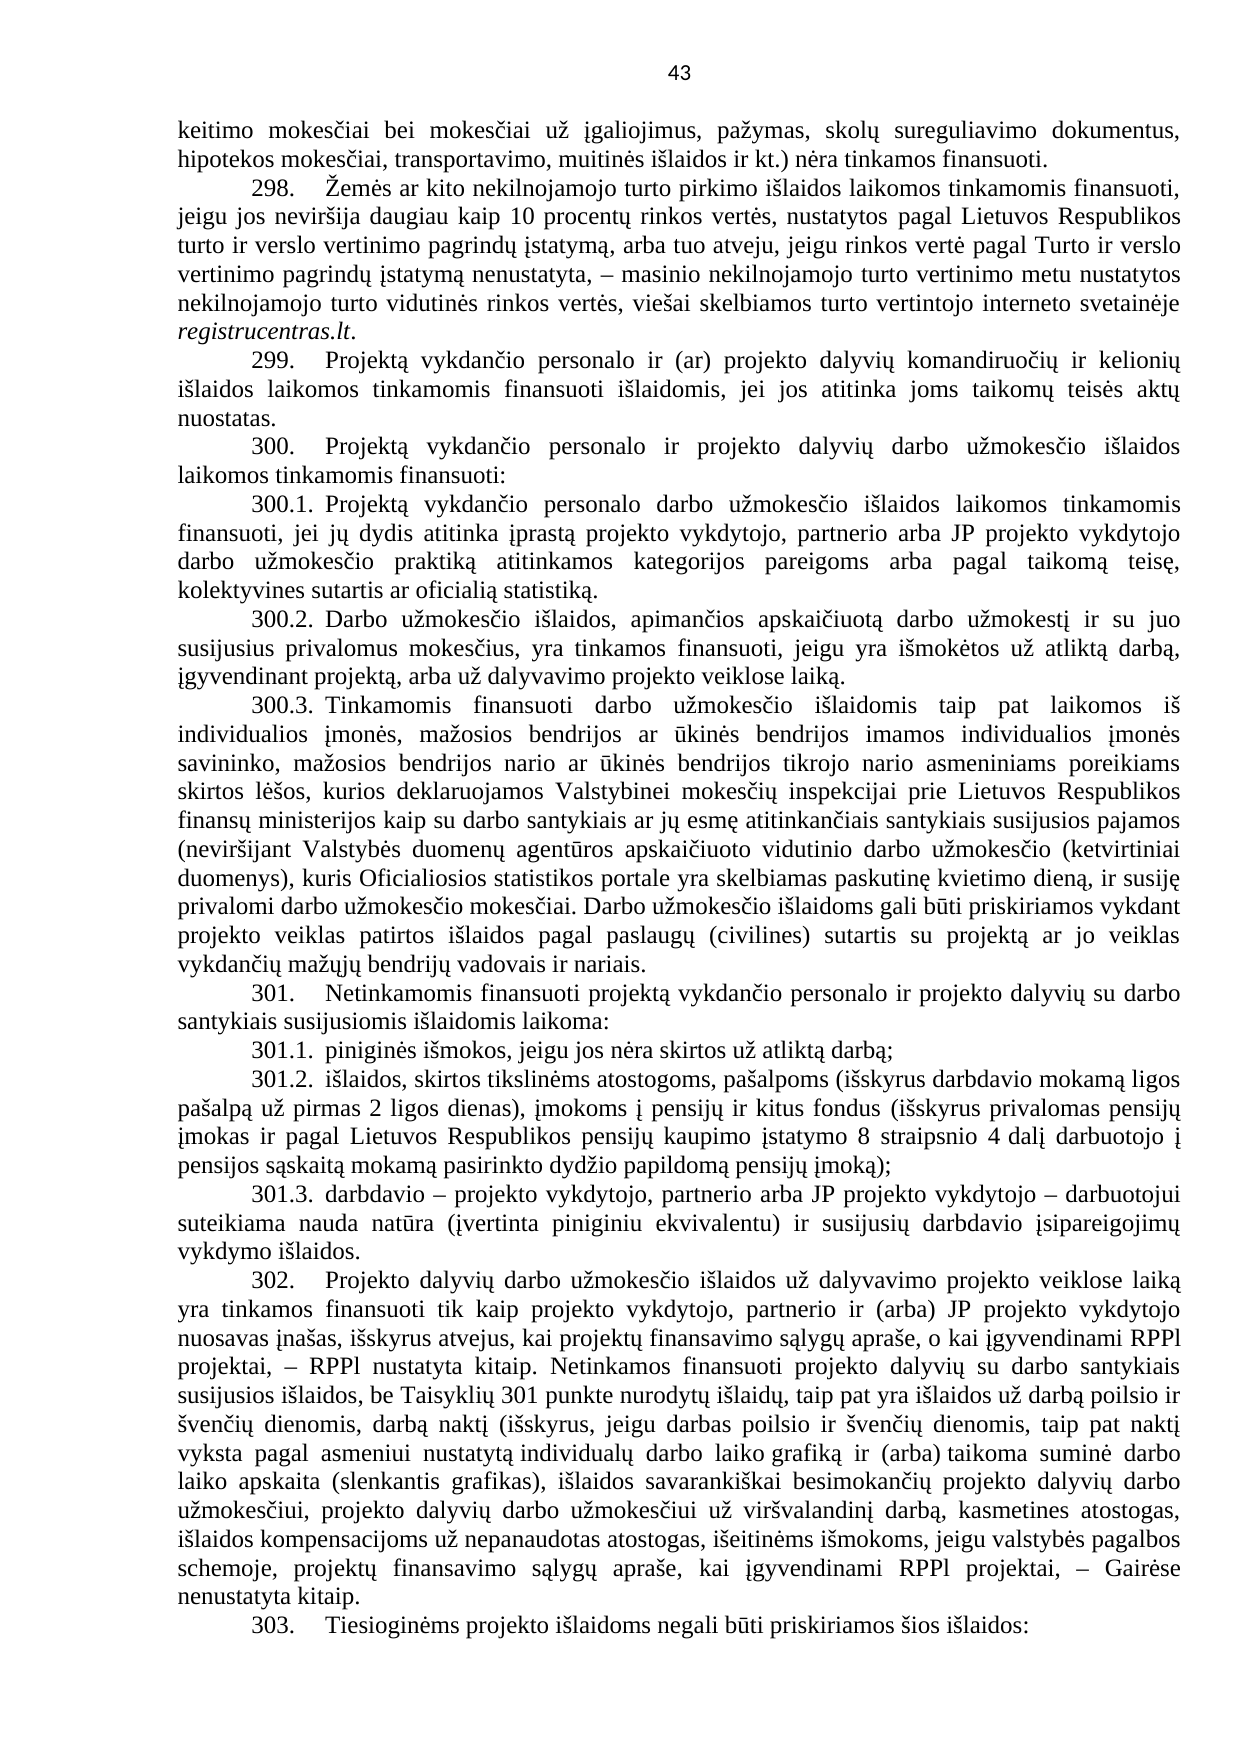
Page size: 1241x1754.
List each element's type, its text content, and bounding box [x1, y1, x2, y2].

text 298. Žemės ar kito nekilnojamojo turto pirkimo išlaidos laikomos tinkamomis finansuoti, jeigu jos neviršija daugiau kaip 10 procentų rinkos vertės, nustatytos pagal Lietuvos Respublikos turto ir verslo vertinimo pagrindų įstatymą, arba tuo atveju, jeigu rinkos vertė pagal Turto ir verslo vertinimo pagrindų įstatymą nenustatyta, – masinio nekilnojamojo turto vertinimo metu nustatytos nekilnojamojo turto vidutinės rinkos vertės, viešai skelbiamos turto vertintojo interneto svetainėje registrucentras.lt. [177, 173, 1181, 345]
text 303. Tiesioginėms projekto išlaidoms negali būti priskiriamos šios išlaidos: [177, 1610, 1181, 1639]
text 301.1. piniginės išmokos, jeigu jos nėra skirtos už atliktą darbą; [177, 1035, 1181, 1064]
text 300.3. Tinkamomis finansuoti darbo užmokesčio išlaidomis taip pat laikomos iš individualios įmonės, mažosios bendrijos ar ūkinės bendrijos imamos individualios įmonės savininko, mažosios bendrijos nario ar ūkinės bendrijos tikrojo nario asmeniniams poreikiams skirtos lėšos, kurios deklaruojamos Valstybinei mokesčių inspekcijai prie Lietuvos Respublikos finansų ministerijos kaip su darbo santykiais ar jų esmę atitinkančiais santykiais susijusios pajamos (neviršijant Valstybės duomenų agentūros apskaičiuoto vidutinio darbo užmokesčio (ketvirtiniai duomenys), kuris Oficialiosios statistikos portale yra skelbiamas paskutinę kvietimo dieną, ir susiję privalomi darbo užmokesčio mokesčiai. Darbo užmokesčio išlaidoms gali būti priskiriamos vykdant projekto veiklas patirtos išlaidos pagal paslaugų (civilines) sutartis su projektą ar jo veiklas vykdančių mažųjų bendrijų vadovais ir nariais. [177, 690, 1181, 978]
text 300.1. Projektą vykdančio personalo darbo užmokesčio išlaidos laikomos tinkamomis finansuoti, jei jų dydis atitinka įprastą projekto vykdytojo, partnerio arba JP projekto vykdytojo darbo užmokesčio praktiką atitinkamos kategorijos pareigoms arba pagal taikomą teisę, kolektyvines sutartis ar oficialią statistiką. [177, 489, 1181, 604]
text keitimo mokesčiai bei mokesčiai už įgaliojimus, pažymas, skolų sureguliavimo dokumentus, hipotekos mokesčiai, transportavimo, muitinės išlaidos ir kt.) nėra tinkamos finansuoti. [177, 115, 1181, 173]
text 301.2. išlaidos, skirtos tikslinėms atostogoms, pašalpoms (išskyrus darbdavio mokamą ligos pašalpą už pirmas 2 ligos dienas), įmokoms į pensijų ir kitus fondus (išskyrus privalomas pensijų įmokas ir pagal Lietuvos Respublikos pensijų kaupimo įstatymo 8 straipsnio 4 dalį darbuotojo į pensijos sąskaitą mokamą pasirinkto dydžio papildomą pensijų įmoką); [177, 1064, 1181, 1179]
text 300. Projektą vykdančio personalo ir projekto dalyvių darbo užmokesčio išlaidos laikomos tinkamomis finansuoti: [177, 431, 1181, 489]
text 301. Netinkamomis finansuoti projektą vykdančio personalo ir projekto dalyvių su darbo santykiais susijusiomis išlaidomis laikoma: [177, 978, 1181, 1035]
text 299. Projektą vykdančio personalo ir (ar) projekto dalyvių komandiruočių ir kelionių išlaidos laikomos tinkamomis finansuoti išlaidomis, jei jos atitinka joms taikomų teisės aktų nuostatas. [177, 345, 1181, 431]
text 301.3. darbdavio – projekto vykdytojo, partnerio arba JP projekto vykdytojo – darbuotojui suteikiama nauda natūra (įvertinta piniginiu ekvivalentu) ir susijusių darbdavio įsipareigojimų vykdymo išlaidos. [177, 1179, 1181, 1265]
text 302. Projekto dalyvių darbo užmokesčio išlaidos už dalyvavimo projekto veiklose laiką yra tinkamos finansuoti tik kaip projekto vykdytojo, partnerio ir (arba) JP projekto vykdytojo nuosavas įnašas, išskyrus atvejus, kai projektų finansavimo sąlygų apraše, o kai įgyvendinami RPPl projektai, – RPPl nustatyta kitaip. Netinkamos finansuoti projekto dalyvių su darbo santykiais susijusios išlaidos, be Taisyklių 301 punkte nurodytų išlaidų, taip pat yra išlaidos už darbą poilsio ir švenčių dienomis, darbą naktį (išskyrus, jeigu darbas poilsio ir švenčių dienomis, taip pat naktį vyksta pagal asmeniui nustatytą individualų darbo laiko grafiką ir (arba) taikoma suminė darbo laiko apskaita (slenkantis grafikas), išlaidos savarankiškai besimokančių projekto dalyvių darbo užmokesčiui, projekto dalyvių darbo užmokesčiui už viršvalandinį darbą, kasmetines atostogas, išlaidos kompensacijoms už nepanaudotas atostogas, išeitinėms išmokoms, jeigu valstybės pagalbos schemoje, projektų finansavimo sąlygų apraše, kai įgyvendinami RPPl projektai, – Gairėse nenustatyta kitaip. [177, 1265, 1181, 1610]
text 300.2. Darbo užmokesčio išlaidos, apimančios apskaičiuotą darbo užmokestį ir su juo susijusius privalomus mokesčius, yra tinkamos finansuoti, jeigu yra išmokėtos už atliktą darbą, įgyvendinant projektą, arba už dalyvavimo projekto veiklose laiką. [177, 604, 1181, 690]
